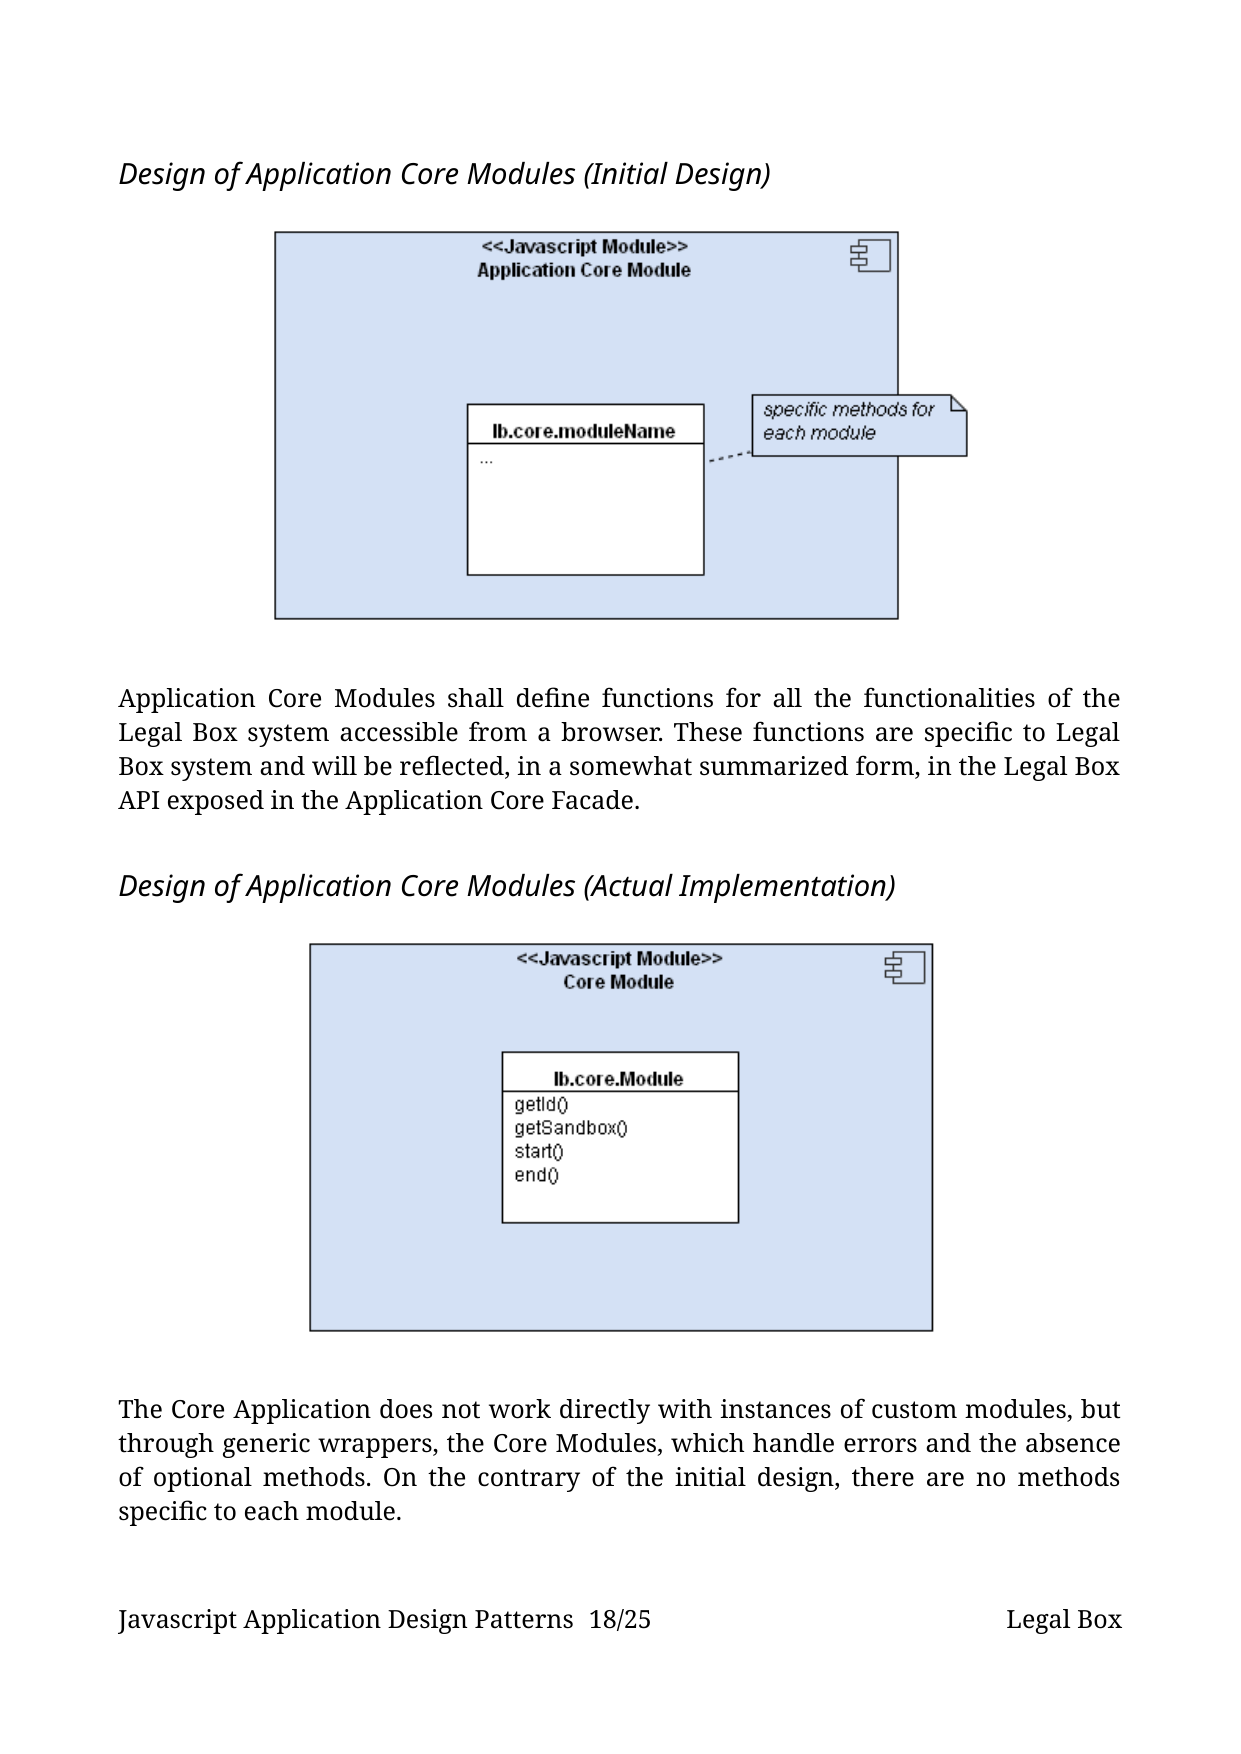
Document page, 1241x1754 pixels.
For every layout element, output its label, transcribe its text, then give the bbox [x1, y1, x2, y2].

text Application Core Modules shall define functions for all the functionalities of the Legal Box system accessible from a browser. These functions are specific to Legal Box system and will be reflected, in a somewhat summarized form, in the Legal Box API exposed in the Application Core Facade. [118, 681, 1122, 817]
picture [294, 928, 946, 1346]
picture [259, 216, 982, 634]
subtitle Design of Application Core Modules (Initial Design) [118, 153, 1122, 193]
text The Core Application does not work directly with instances of custom modules, but through generic wrappers, the Core Modules, which handle errors and the absence of optional methods. On the contrary of the initial design, there are no methods specific to each module. [118, 1392, 1122, 1528]
subtitle Design of Application Core Modules (Actual Implementation) [118, 865, 1122, 904]
